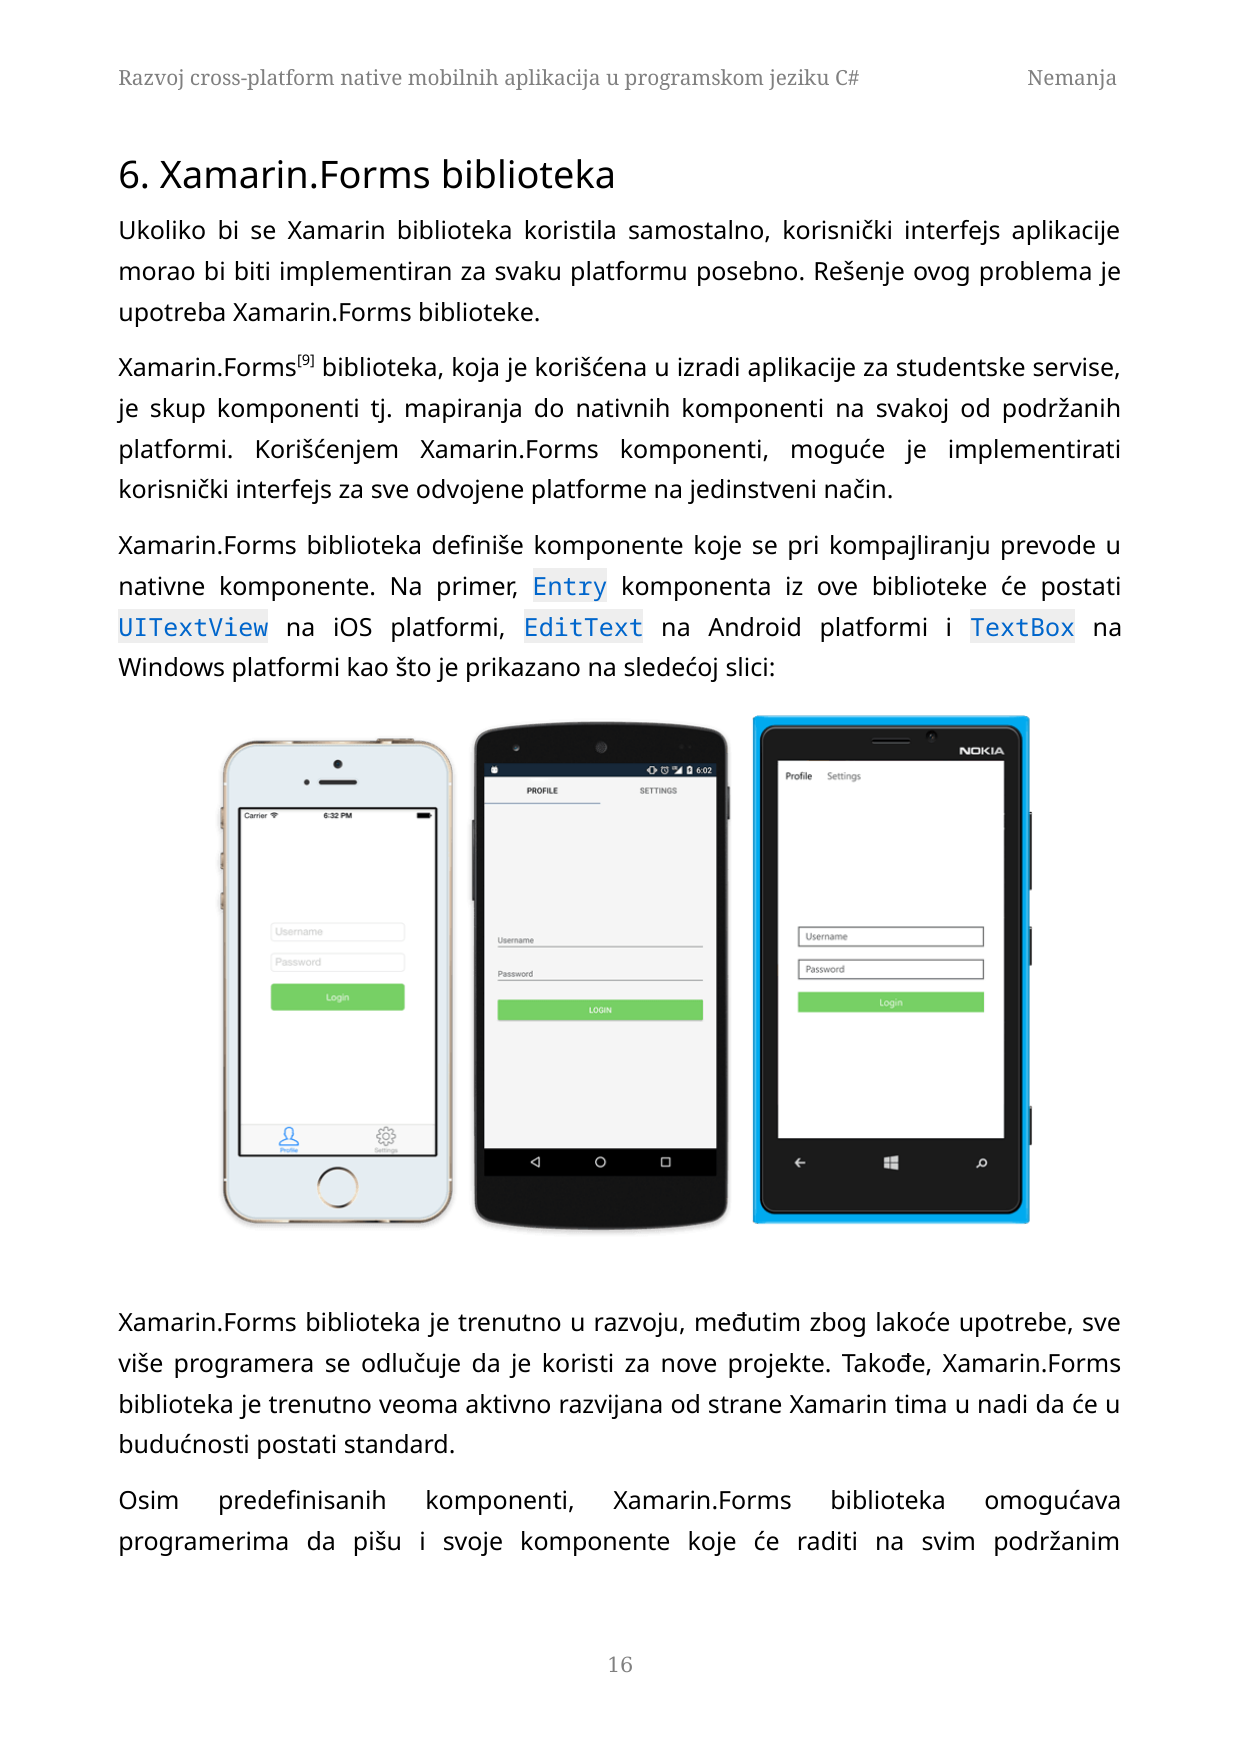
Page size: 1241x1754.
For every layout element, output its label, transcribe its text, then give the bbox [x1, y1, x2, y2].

text Osim predefinisanih komponenti, Xamarin.Forms biblioteka omogućava programerima da pišu i svoje komponente koje će raditi na svim podržanim [118, 1483, 1122, 1557]
text Xamarin.Forms[9] biblioteka, koja je korišćena u izradi aplikacije za studentske servise, je skup komponenti tj. mapiranja do nativnih komponenti na svakoj od podržanih platformi. Korišćenjem Xamarin.Forms komponenti, moguće je implementirati korisnički interfejs za sve odvojene platforme na jedinstveni način. [118, 349, 1122, 506]
text Ukoliko bi se Xamarin biblioteka koristila samostalno, korisnički interfejs aplikacije morao bi biti implementiran za svaku platformu posebno. Rešenje ovog problema je upotreba Xamarin.Forms biblioteke. [118, 212, 1122, 328]
text Xamarin.Forms biblioteka je trenutno u razvoju, međutim zbog lakoće upotrebe, sve više programera se odlučuje da je koristi za nove projekte. Takođe, Xamarin.Forms biblioteka je trenutno veoma aktivno razvijana od strane Xamarin tima u nadi da će u budućnosti postati standard. [118, 1305, 1122, 1461]
picture [200, 705, 1040, 1243]
text Xamarin.Forms biblioteka definiše komponente koje se pri kompajliranju prevode u nativne komponente. Na primer, Entry komponenta iz ove biblioteke će postati UITextView na iOS platformi, EditText na Android platformi i TextBox na Windows platformi kao što je prikazano na sledećoj slici: [118, 527, 1122, 684]
subtitle 6. Xamarin.Forms biblioteka [118, 148, 1122, 200]
